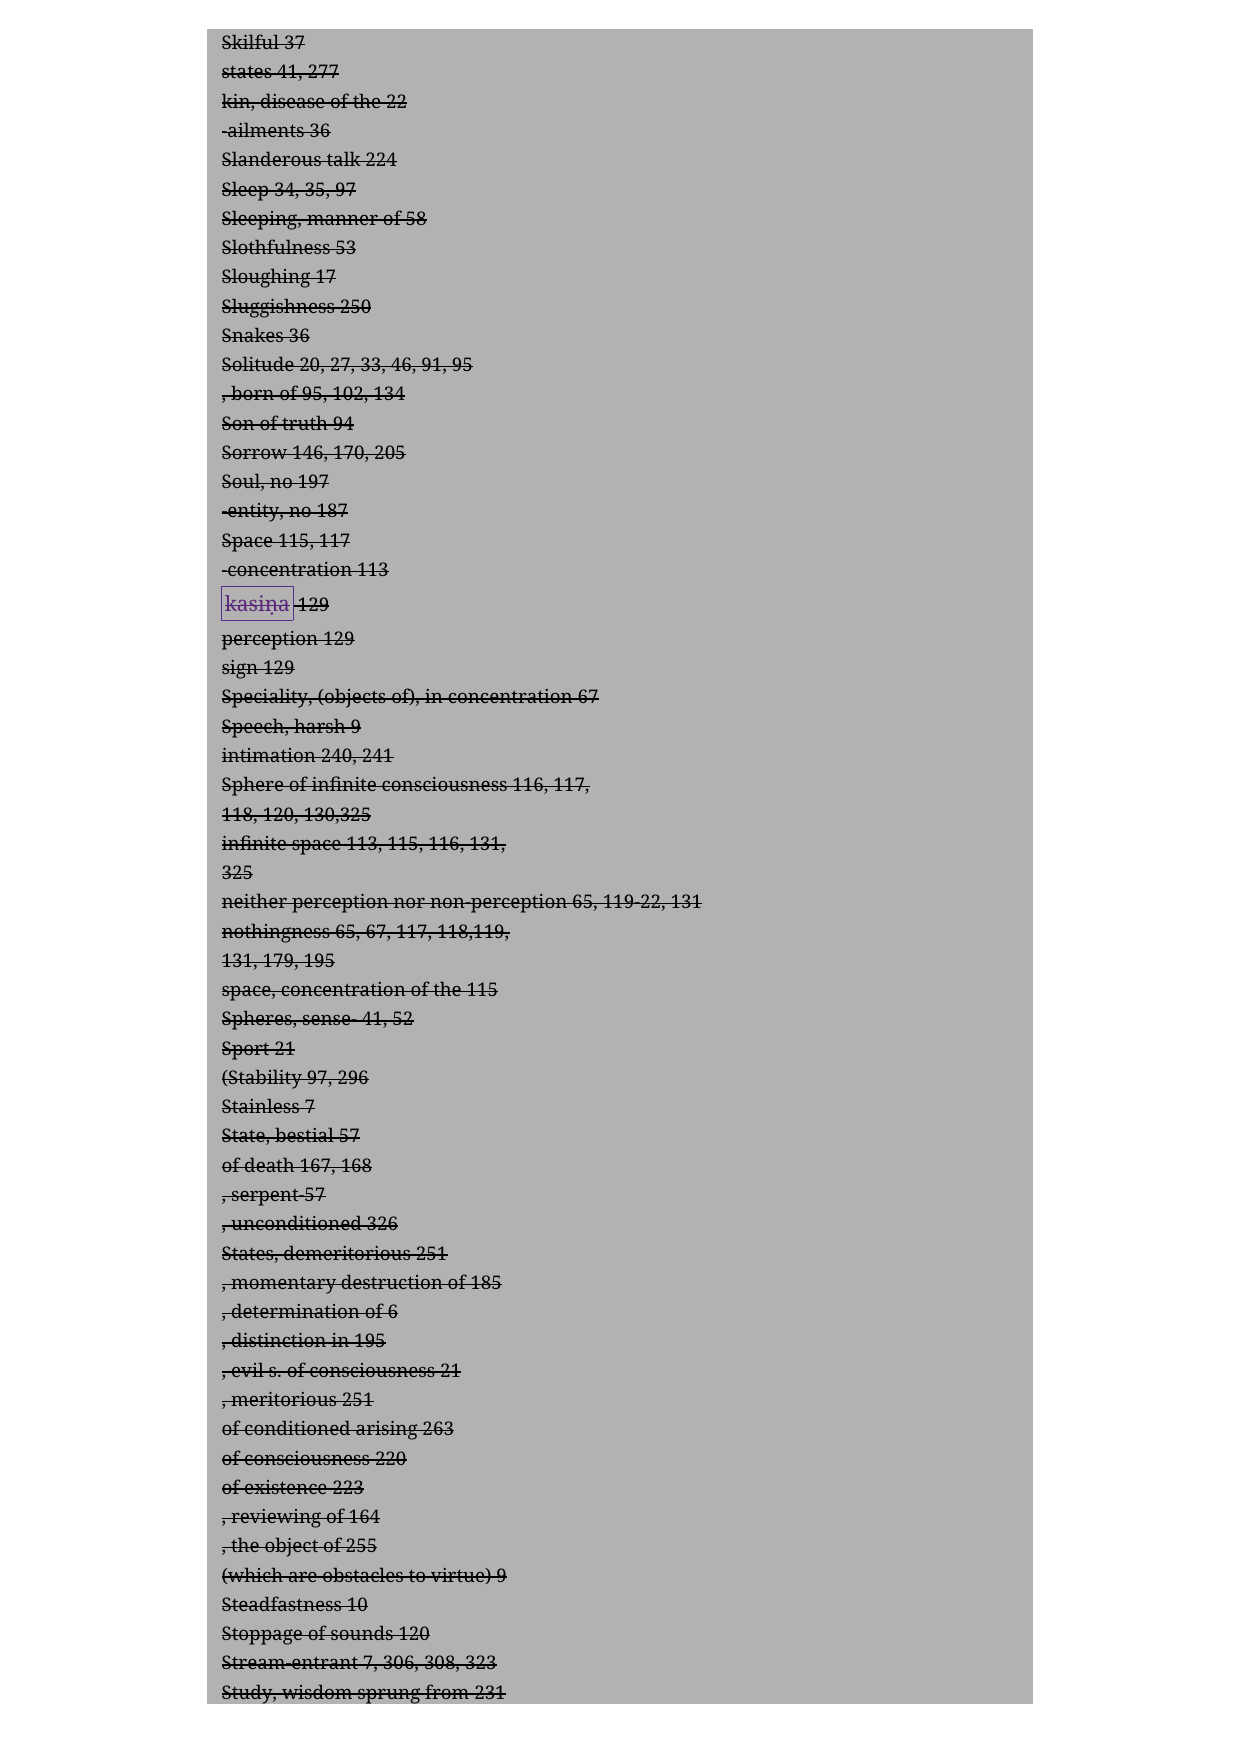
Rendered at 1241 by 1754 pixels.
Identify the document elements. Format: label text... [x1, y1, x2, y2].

text (Stability 97, 296 [207, 1064, 1033, 1090]
text -ailments 36 [207, 117, 1033, 143]
text Stream-entrant 7, 306, 308, 323 [207, 1650, 1033, 1675]
text 325 [207, 859, 1033, 885]
text [207, 586, 221, 620]
text of conditioned arising 263 [207, 1416, 1033, 1441]
text of death 167, 168 [207, 1152, 1033, 1178]
text nothingness 65, 67, 117, 118,119, [207, 918, 1033, 943]
text Sleep 34, 35, 97 [207, 176, 1033, 201]
text Sport 21 [207, 1035, 1033, 1061]
text Speciality, (objects of), in concentration 67 [207, 684, 1033, 709]
text states 41, 277 [207, 59, 1033, 84]
text Son of truth 94 [207, 410, 1033, 436]
text Sloughing 17 [207, 264, 1033, 289]
text , unconditioned 326 [207, 1211, 1033, 1236]
text State, bestial 57 [207, 1123, 1033, 1148]
text Space 115, 117 [207, 527, 1033, 553]
text 118, 120, 130,325 [207, 801, 1033, 826]
text 129 [294, 586, 1033, 620]
text Sleeping, manner of 58 [207, 205, 1033, 231]
text Snakes 36 [207, 322, 1033, 348]
text (which are obstacles to virtue) 9 [207, 1562, 1033, 1587]
text , momentary destruction of 185 [207, 1269, 1033, 1295]
text , the object of 255 [207, 1533, 1033, 1558]
text intimation 240, 241 [207, 742, 1033, 768]
text Sphere of infinite consciousness 116, 117, [207, 772, 1033, 797]
text kin, disease of the 22 [207, 88, 1033, 113]
text -concentration 113 [207, 556, 1033, 582]
text -entity, no 187 [207, 498, 1033, 523]
text kasiṇa [222, 587, 293, 620]
text , born of 95, 102, 134 [207, 381, 1033, 406]
text Sorrow 146, 170, 205 [207, 439, 1033, 465]
text Study, wisdom sprung from 231 [207, 1679, 1033, 1704]
text Stoppage of sounds 120 [207, 1620, 1033, 1646]
text neither perception nor non-perception 65, 119-22, 131 [207, 889, 1033, 914]
text of consciousness 220 [207, 1445, 1033, 1470]
text Sluggishness 250 [207, 293, 1033, 318]
text Slothfulness 53 [207, 234, 1033, 260]
text of existence 223 [207, 1474, 1033, 1499]
text 131, 179, 195 [207, 947, 1033, 973]
text States, demeritorious 251 [207, 1240, 1033, 1265]
text Slanderous talk 224 [207, 147, 1033, 172]
text infinite space 113, 115, 116, 131, [207, 830, 1033, 856]
text Steadfastness 10 [207, 1591, 1033, 1617]
text Soul, no 197 [207, 468, 1033, 494]
text , meritorious 251 [207, 1386, 1033, 1412]
text perception 129 [207, 625, 1033, 651]
text Speech, harsh 9 [207, 713, 1033, 738]
text Skilful 37 [207, 29, 1033, 55]
text Solitude 20, 27, 33, 46, 91, 95 [207, 351, 1033, 377]
text , serpent-57 [207, 1181, 1033, 1207]
text , reviewing of 164 [207, 1503, 1033, 1529]
text Stainless 7 [207, 1093, 1033, 1119]
text space, concentration of the 115 [207, 976, 1033, 1002]
text Spheres, sense- 41, 52 [207, 1006, 1033, 1031]
text , evil s. of consciousness 21 [207, 1357, 1033, 1382]
text sign 129 [207, 654, 1033, 680]
text , determination of 6 [207, 1298, 1033, 1324]
text , distinction in 195 [207, 1328, 1033, 1353]
